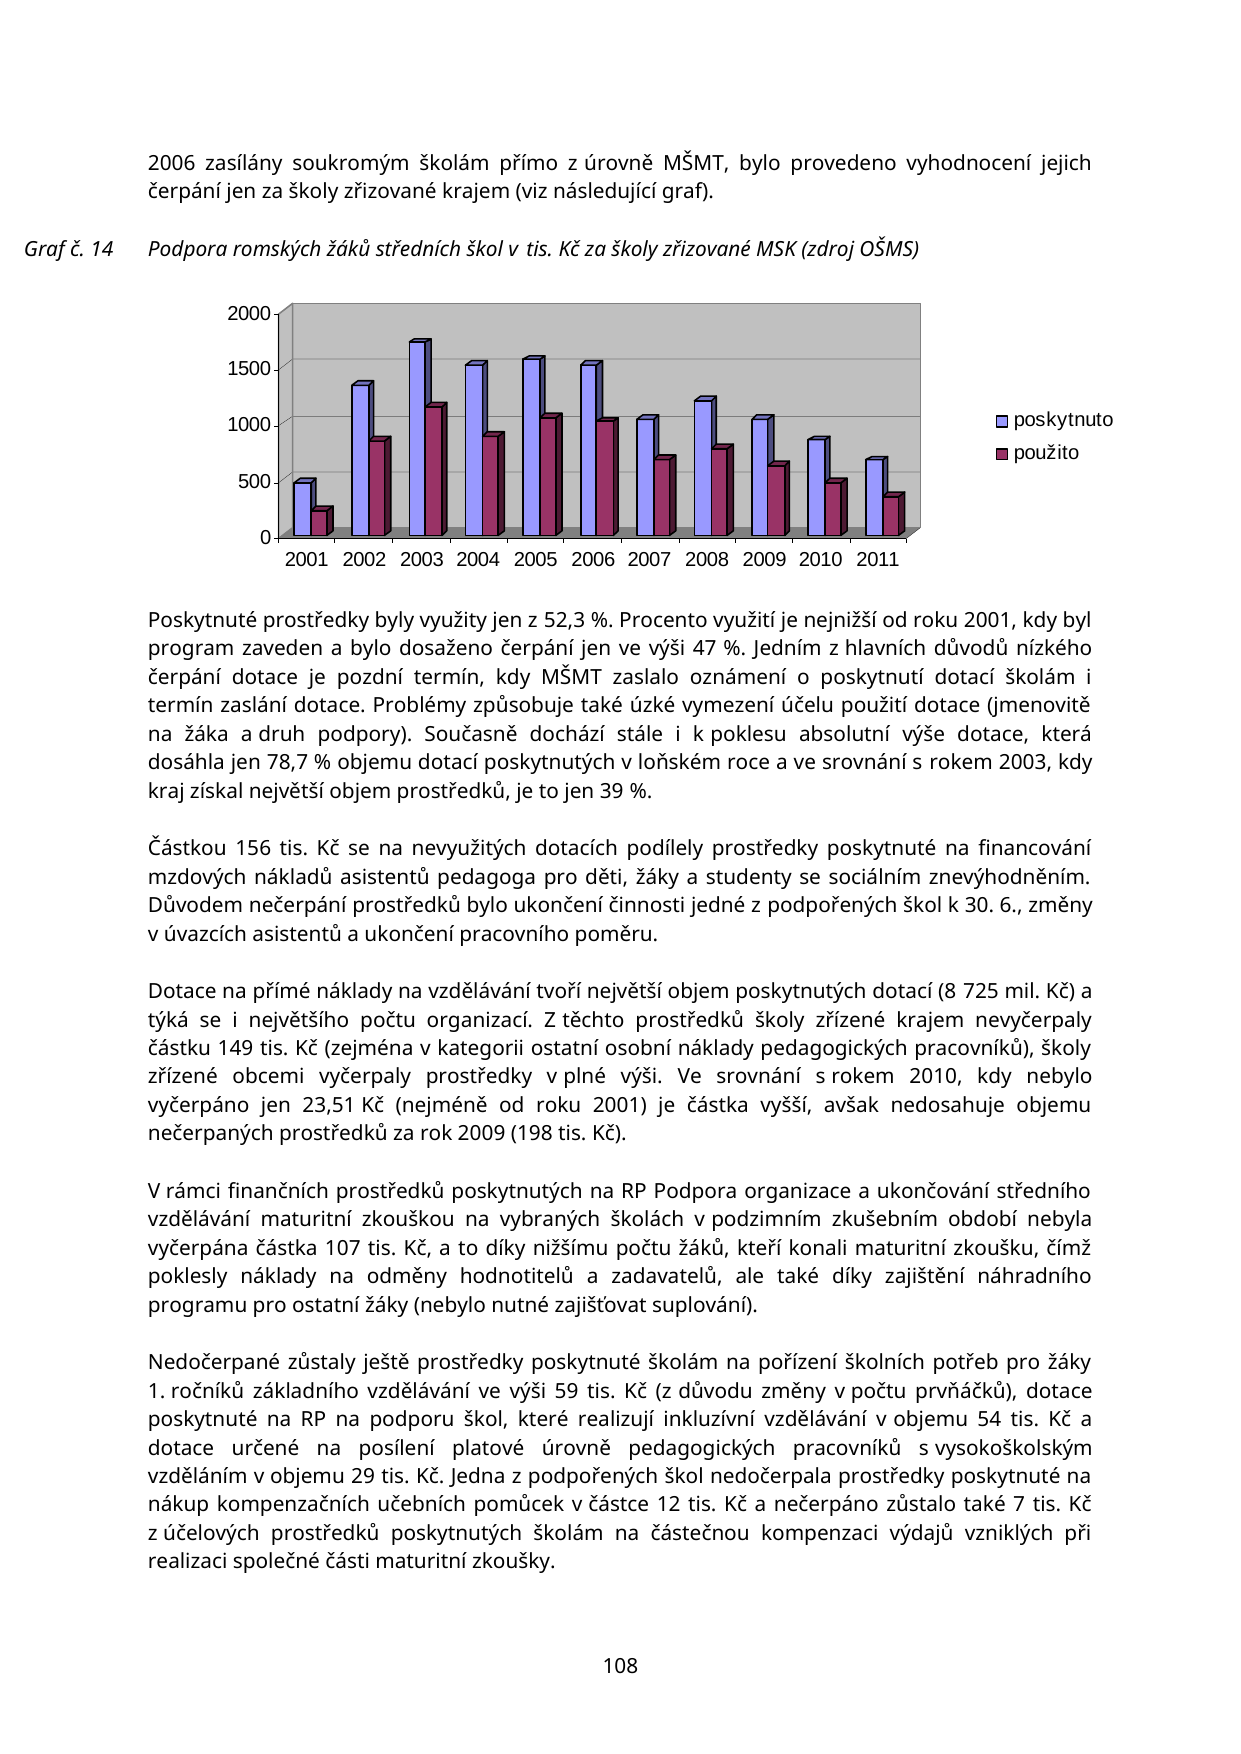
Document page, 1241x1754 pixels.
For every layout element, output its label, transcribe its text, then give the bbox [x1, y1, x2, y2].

text Poskytnuté prostředky byly využity jen z 52,3 %. Procento využití je nejnižší od roku 2001, kdy byl program zaveden a bylo dosaženo čerpání jen ve výši 47 %. Jedním z hlavních důvodů nízkého čerpání dotace je pozdní termín, kdy MŠMT zaslalo oznámení o poskytnutí dotací školám i termín zaslání dotace. Problémy způsobuje také úzké vymezení účelu použití dotace (jmenovitě na žáka a druh podpory). Současně dochází stále i k poklesu absolutní výše dotace, která dosáhla jen 78,7 % objemu dotací poskytnutých v loňském roce a ve srovnání s rokem 2003, kdy kraj získal největší objem prostředků, je to jen 39 %. [148, 605, 1092, 804]
text Částkou 156 tis. Kč se na nevyužitých dotacích podílely prostředky poskytnuté na financování mzdových nákladů asistentů pedagoga pro děti, žáky a studenty se sociálním znevýhodněním. Důvodem nečerpání prostředků bylo ukončení činnosti jedné z podpořených škol k 30. 6., změny v úvazcích asistentů a ukončení pracovního poměru. [148, 833, 1092, 947]
text Nedočerpané zůstaly ještě prostředky poskytnuté školám na pořízení školních potřeb pro žáky 1. ročníků základního vzdělávání ve výši 59 tis. Kč (z důvodu změny v počtu prvňáčků), dotace poskytnuté na RP na podporu škol, které realizují inkluzívní vzdělávání v objemu 54 tis. Kč a dotace určené na posílení platové úrovně pedagogických pracovníků s vysokoškolským vzděláním v objemu 29 tis. Kč. Jedna z podpořených škol nedočerpala prostředky poskytnuté na nákup kompenzačních učebních pomůcek v částce 12 tis. Kč a nečerpáno zůstalo také 7 tis. Kč z účelových prostředků poskytnutých školám na částečnou kompenzaci výdajů vzniklých při realizaci společné části maturitní zkoušky. [148, 1347, 1092, 1575]
text Dotace na přímé náklady na vzdělávání tvoří největší objem poskytnutých dotací (8 725 mil. Kč) a týká se i největšího počtu organizací. Z těchto prostředků školy zřízené krajem nevyčerpaly částku 149 tis. Kč (zejména v kategorii ostatní osobní náklady pedagogických pracovníků), školy zřízené obcemi vyčerpaly prostředky v plné výši. Ve srovnání s rokem 2010, kdy nebylo vyčerpáno jen 23,51 Kč (nejméně od roku 2001) je částka vyšší, avšak nedosahuje objemu nečerpaných prostředků za rok 2009 (198 tis. Kč). [148, 976, 1092, 1147]
text 2006 zasílány soukromým školám přímo z úrovně MŠMT, bylo provedeno vyhodnocení jejich čerpání jen za školy zřizované krajem (viz následující graf). [148, 148, 1092, 204]
list Podpora romských žáků středních škol v tis. Kč za školy zřizované MSK (zdroj OŠMS) [24, 234, 1092, 262]
text V rámci finančních prostředků poskytnutých na RP Podpora organizace a ukončování středního vzdělávání maturitní zkouškou na vybraných školách v podzimním zkušebním období nebyla vyčerpána částka 107 tis. Kč, a to díky nižšímu počtu žáků, kteří konali maturitní zkoušku, čímž poklesly náklady na odměny hodnotitelů a zadavatelů, ale také díky zajištění náhradního programu pro ostatní žáky (nebylo nutné zajišťovat suplování). [148, 1176, 1092, 1318]
